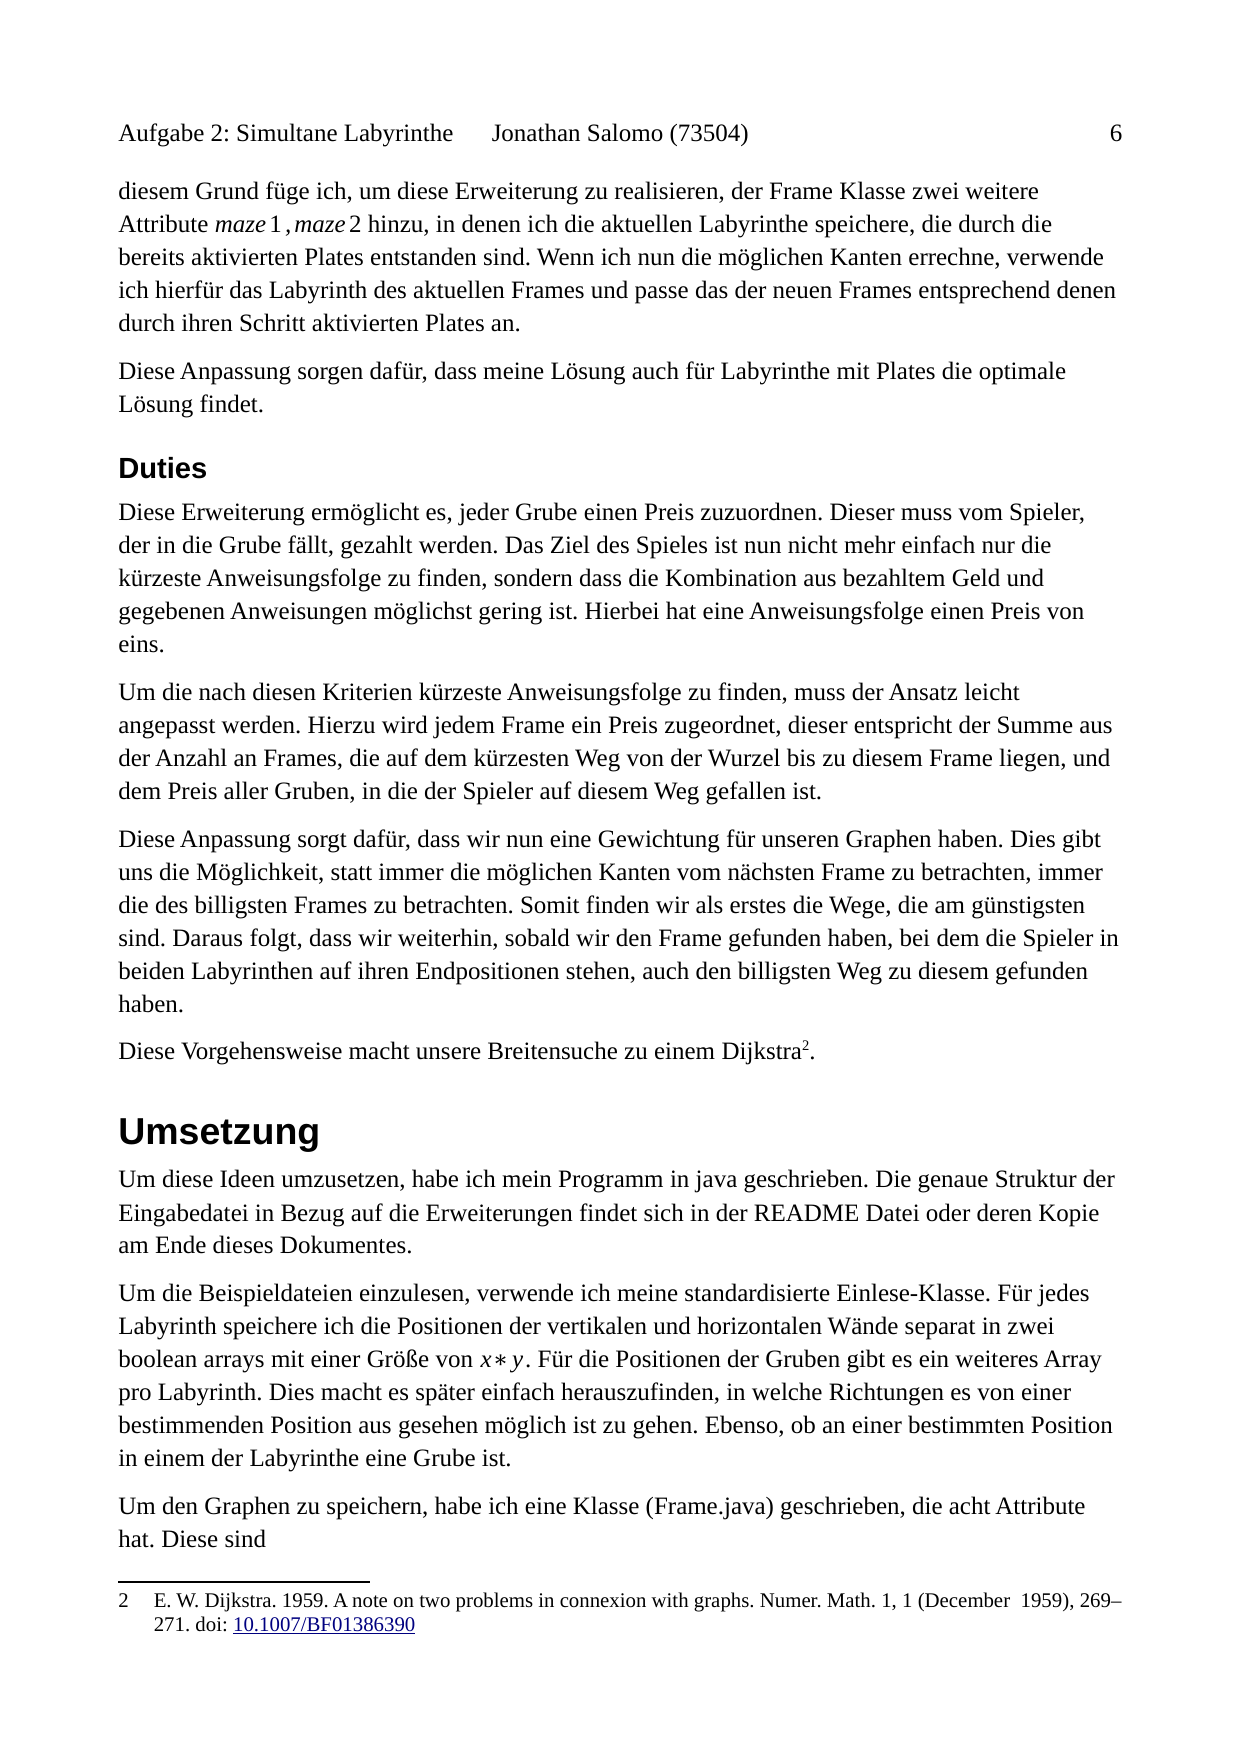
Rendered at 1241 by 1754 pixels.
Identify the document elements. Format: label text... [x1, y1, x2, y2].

text Um die Beispieldateien einzulesen, verwende ich meine standardisierte Einlese-Klasse. Für jedes Labyrinth speichere ich die Positionen der vertikalen und horizontalen Wände separat in zwei boolean arrays mit einer Größe von . Für die Positionen der Gruben gibt es ein weiteres Array pro Labyrinth. Dies macht es später einfach herauszufinden, in welche Richtungen es von einer bestimmenden Position aus gesehen möglich ist zu gehen. Ebenso, ob an einer bestimmten Position in einem der Labyrinthe eine Grube ist. [118, 1278, 1122, 1472]
text Diese Vorgehensweise macht unsere Breitensuche zu einem Dijkstra. [118, 1036, 1122, 1065]
text diesem Grund füge ich, um diese Erweiterung zu realisieren, der Frame Klasse zwei weitere Attribute hinzu, in denen ich die aktuellen Labyrinthe speichere, die durch die bereits aktivierten Plates entstanden sind. Wenn ich nun die möglichen Kanten errechne, verwende ich hierfür das Labyrinth des aktuellen Frames und passe das der neuen Frames entsprechend denen durch ihren Schritt aktivierten Plates an. [118, 176, 1122, 337]
text Diese Anpassung sorgt dafür, dass wir nun eine Gewichtung für unseren Graphen haben. Dies gibt uns die Möglichkeit, statt immer die möglichen Kanten vom nächsten Frame zu betrachten, immer die des billigsten Frames zu betrachten. Somit finden wir als erstes die Wege, die am günstigsten sind. Daraus folgt, dass wir weiterhin, sobald wir den Frame gefunden haben, bei dem die Spieler in beiden Labyrinthen auf ihren Endpositionen stehen, auch den billigsten Weg zu diesem gefunden haben. [118, 824, 1122, 1017]
subtitle Duties [118, 451, 1122, 485]
text Um die nach diesen Kriterien kürzeste Anweisungsfolge zu finden, muss der Ansatz leicht angepasst werden. Hierzu wird jedem Frame ein Preis zugeordnet, dieser entspricht der Summe aus der Anzahl an Frames, die auf dem kürzesten Weg von der Wurzel bis zu diesem Frame liegen, und dem Preis aller Gruben, in die der Spieler auf diesem Weg gefallen ist. [118, 677, 1122, 805]
subtitle Umsetzung [118, 1109, 1122, 1152]
text Diese Erweiterung ermöglicht es, jeder Grube einen Preis zuzuordnen. Dieser muss vom Spieler, der in die Grube fällt, gezahlt werden. Das Ziel des Spieles ist nun nicht mehr einfach nur die kürzeste Anweisungsfolge zu finden, sondern dass die Kombination aus bezahltem Geld und gegebenen Anweisungen möglichst gering ist. Hierbei hat eine Anweisungsfolge einen Preis von eins. [118, 497, 1122, 658]
text E. W. Dijkstra. 1959. A note on two problems in connexion with graphs. Numer. Math. 1, 1 (December 1959), 269–271. doi: 10.1007/BF01386390 [118, 1588, 1122, 1636]
text Diese Anpassung sorgen dafür, dass meine Lösung auch für Labyrinthe mit Plates die optimale Lösung findet. [118, 356, 1122, 418]
text Um diese Ideen umzusetzen, habe ich mein Programm in java geschrieben. Die genaue Struktur der Eingabedatei in Bezug auf die Erweiterungen findet sich in der README Datei oder deren Kopie am Ende dieses Dokumentes. [118, 1164, 1122, 1259]
text Um den Graphen zu speichern, habe ich eine Klasse (Frame.java) geschrieben, die acht Attribute hat. Diese sind [118, 1491, 1122, 1553]
